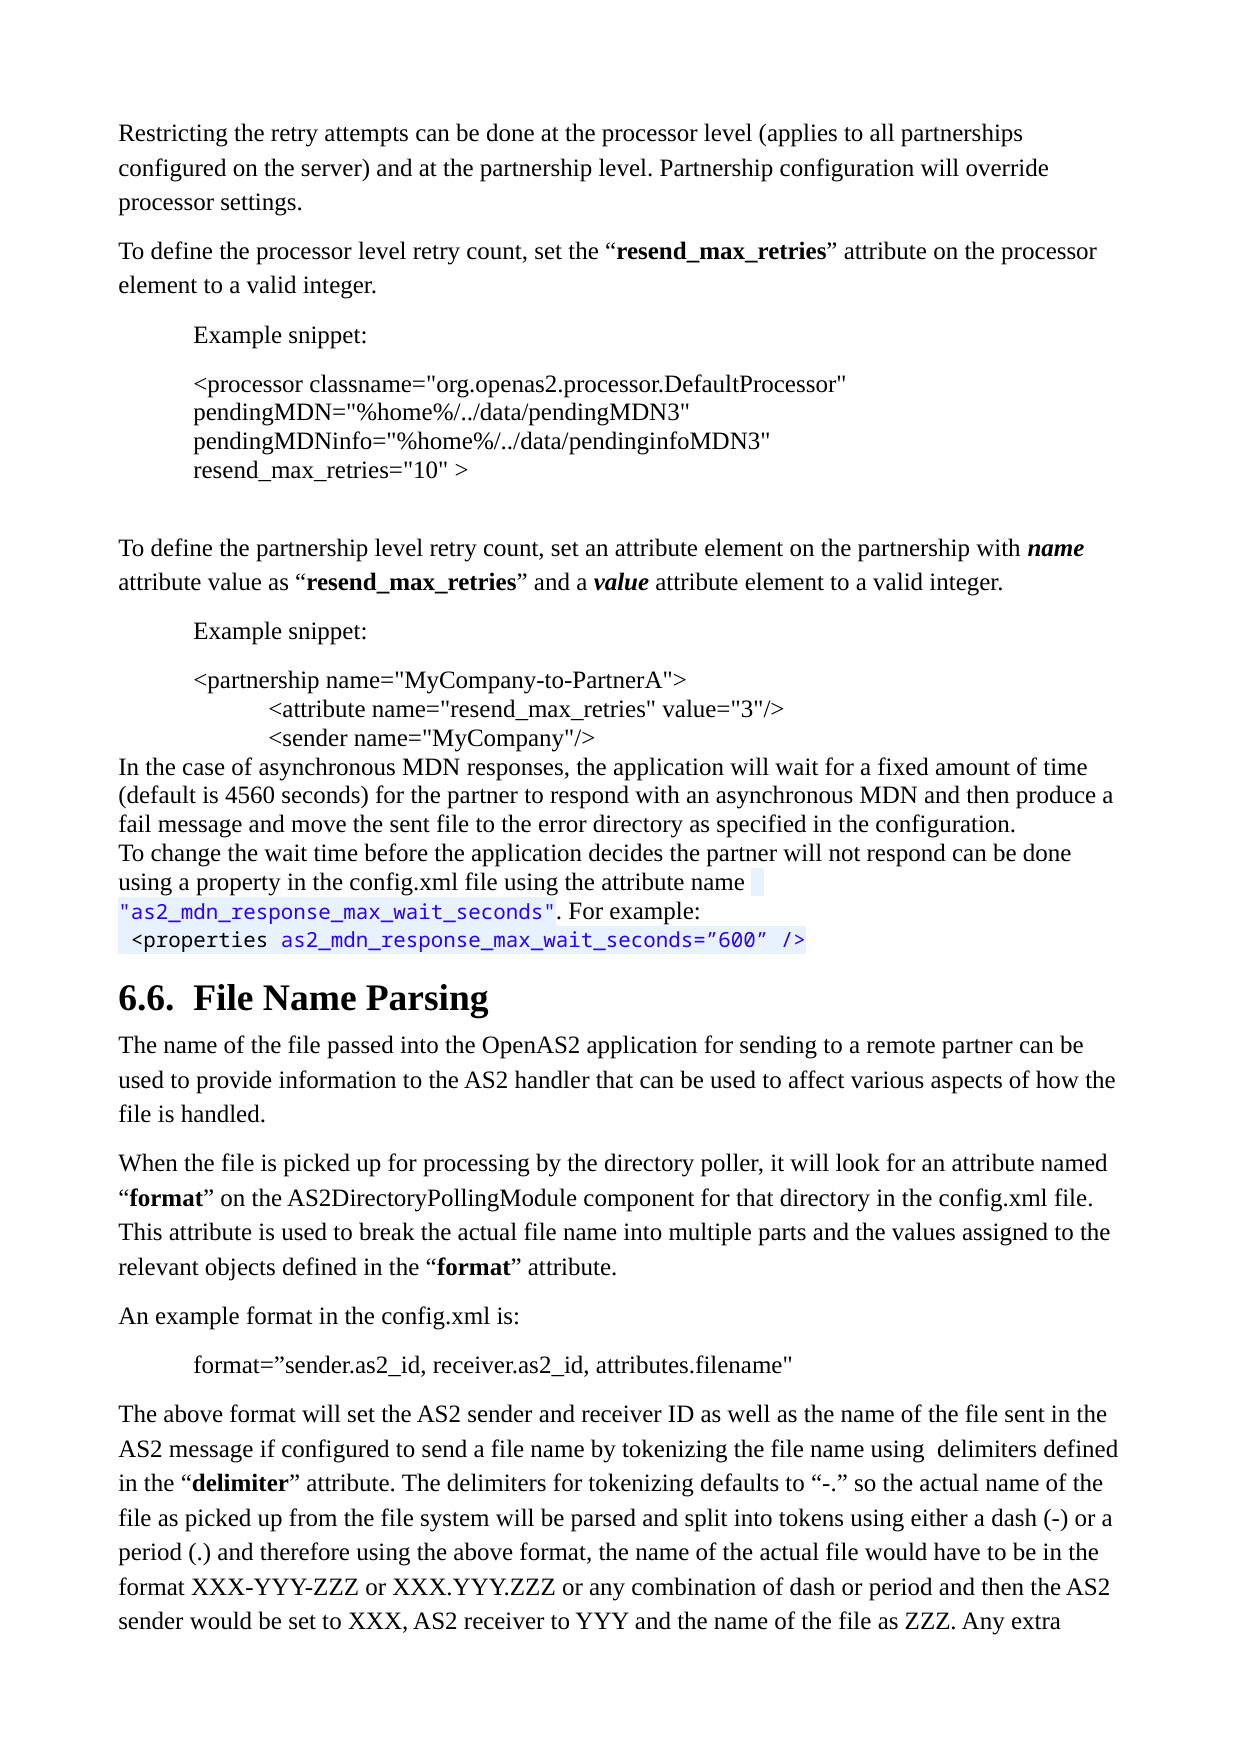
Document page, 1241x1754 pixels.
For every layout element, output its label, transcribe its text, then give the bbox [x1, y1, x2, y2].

text The above format will set the AS2 sender and receiver ID as well as the name of the file sent in the AS2 message if configured to send a file name by tokenizing the file name using delimiters defined in the “delimiter” attribute. The delimiters for tokenizing defaults to “-.” so the actual name of the file as picked up from the file system will be parsed and split into tokens using either a dash (-) or a period (.) and therefore using the above format, the name of the actual file would have to be in the format XXX-YYY-ZZZ or XXX.YYY.ZZZ or any combination of dash or period and then the AS2 sender would be set to XXX, AS2 receiver to YYY and the name of the file as ZZZ. Any extra [118, 1399, 1122, 1635]
text format=”sender.as2_id, receiver.as2_id, attributes.filename" [193, 1350, 1122, 1379]
text Example snippet: [193, 320, 1122, 348]
text The name of the file passed into the OpenAS2 application for sending to a remote partner can be used to provide information to the AS2 handler that can be used to affect various aspects of how the file is handled. [118, 1031, 1122, 1128]
text In the case of asynchronous MDN responses, the application will wait for a fixed amount of time (default is 4560 seconds) for the partner to respond with an asynchronous MDN and then produce a fail message and move the sent file to the error directory as specified in the configuration. [118, 752, 1122, 838]
text An example format in the config.xml is: [118, 1301, 1122, 1330]
subtitle File Name Parsing [118, 975, 1122, 1018]
text To change the wait time before the application decides the partner will not respond can be done using a property in the config.xml file using the attribute name "as2_mdn_response_max_wait_seconds". For example: [118, 838, 1122, 926]
text <attribute name="resend_max_retries" value="3"/> [193, 694, 1122, 723]
text To define the partnership level retry count, set an attribute element on the partnership with name attribute value as “resend_max_retries” and a value attribute element to a valid integer. [118, 533, 1122, 596]
text When the file is picked up for processing by the directory poller, it will look for an attribute named “format” on the AS2DirectoryPollingModule component for that directory in the config.xml file. This attribute is used to break the actual file name into multiple parts and the values assigned to the relevant objects defined in the “format” attribute. [118, 1148, 1122, 1281]
text To define the processor level retry count, set the “resend_max_retries” attribute on the processor element to a valid integer. [118, 236, 1122, 299]
text Restricting the retry attempts can be done at the processor level (applies to all partnerships configured on the server) and at the partnership level. Partnership configuration will override processor settings. [118, 118, 1122, 216]
text pendingMDNinfo="%home%/../data/pendinginfoMDN3" [193, 426, 1122, 455]
text pendingMDN="%home%/../data/pendingMDN3" [193, 397, 1122, 426]
text resend_max_retries="10" > [193, 455, 1122, 484]
text <sender name="MyCompany"/> [193, 723, 1122, 752]
text <partnership name="MyCompany-to-PartnerA"> [193, 665, 1122, 694]
text <properties as2_mdn_response_max_wait_seconds=”600” /> [118, 926, 1122, 954]
text Example snippet: [193, 616, 1122, 645]
text <processor classname="org.openas2.processor.DefaultProcessor" [193, 369, 1122, 397]
